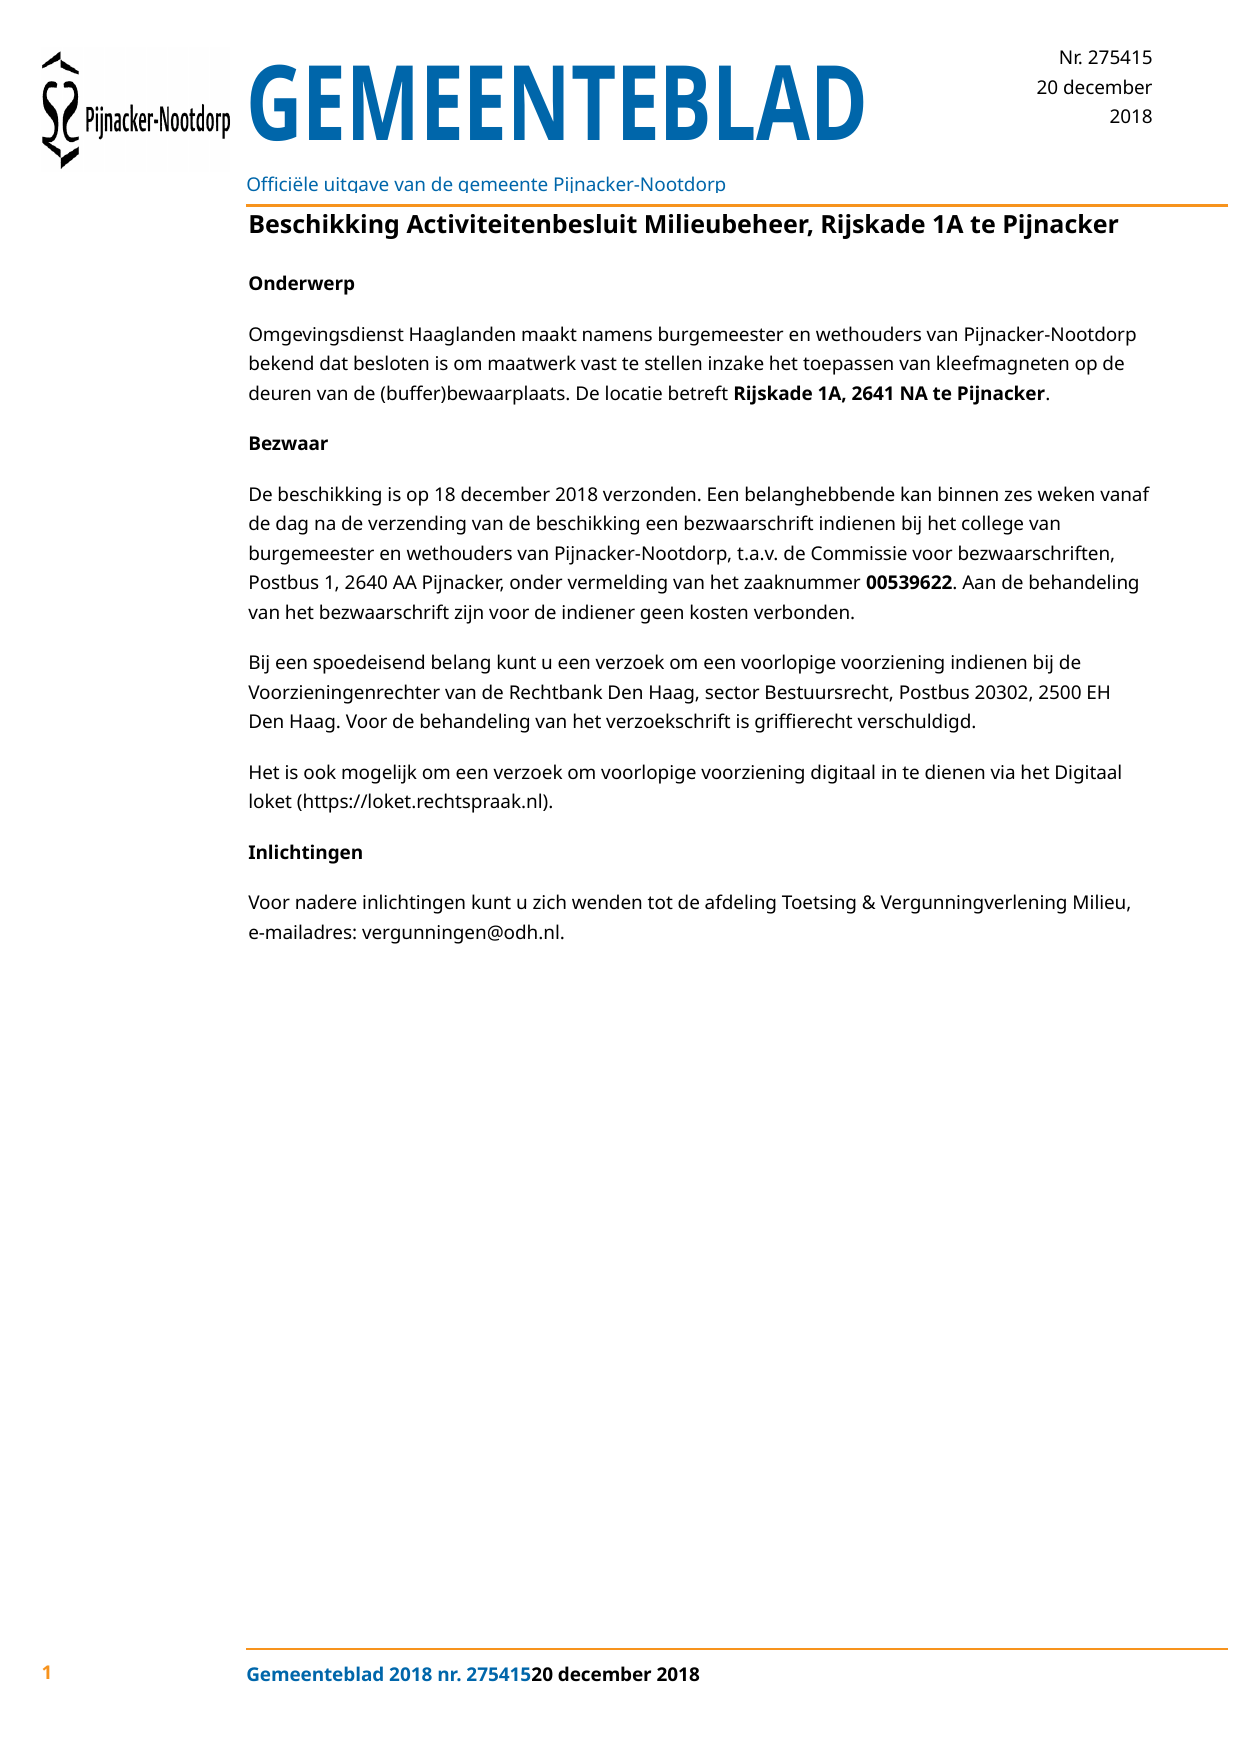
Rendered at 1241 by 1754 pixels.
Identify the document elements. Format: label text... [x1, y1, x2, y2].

text De beschikking is op 18 december 2018 verzonden. Een belanghebbende kan binnen zes weken vanaf de dag na de verzending van de beschikking een bezwaarschrift indienen bij het college van burgemeester en wethouders van Pijnacker-Nootdorp, t.a.v. de Commissie voor bezwaarschriften, Postbus 1, 2640 AA Pijnacker, onder vermelding van het zaaknummer 00539622. Aan de behandeling van het bezwaarschrift zijn voor de indiener geen kosten verbonden. [248, 481, 1152, 625]
text Beschikking Activiteitenbesluit Milieubeheer, Rijskade 1A te Pijnacker [248, 207, 1152, 241]
text Bij een spoedeisend belang kunt u een verzoek om een voorlopige voorziening indienen bij de Voorzieningenrechter van de Rechtbank Den Haag, sector Bestuursrecht, Postbus 20302, 2500 EH Den Haag. Voor de behandeling van het verzoekschrift is griffierecht verschuldigd. [248, 649, 1152, 734]
text Het is ook mogelijk om een verzoek om voorlopige voorziening digitaal in te dienen via het Digitaal loket (https://loket.rechtspraak.nl). [248, 759, 1152, 814]
text Voor nadere inlichtingen kunt u zich wenden tot de afdeling Toetsing & Vergunningverlening Milieu, e-mailadres: vergunningen@odh.nl. [248, 889, 1152, 945]
text Onderwerp [248, 270, 1152, 296]
picture [41, 47, 231, 172]
text Inlichtingen [248, 839, 1152, 865]
text Omgevingsdienst Haaglanden maakt namens burgemeester en wethouders van Pijnacker-Nootdorp bekend dat besloten is om maatwerk vast te stellen inzake het toepassen van kleefmagneten op de deuren van de (buffer)bewaarplaats. De locatie betreft Rijskade 1A, 2641 NA te Pijnacker. [248, 321, 1152, 406]
text Bezwaar [248, 430, 1152, 456]
